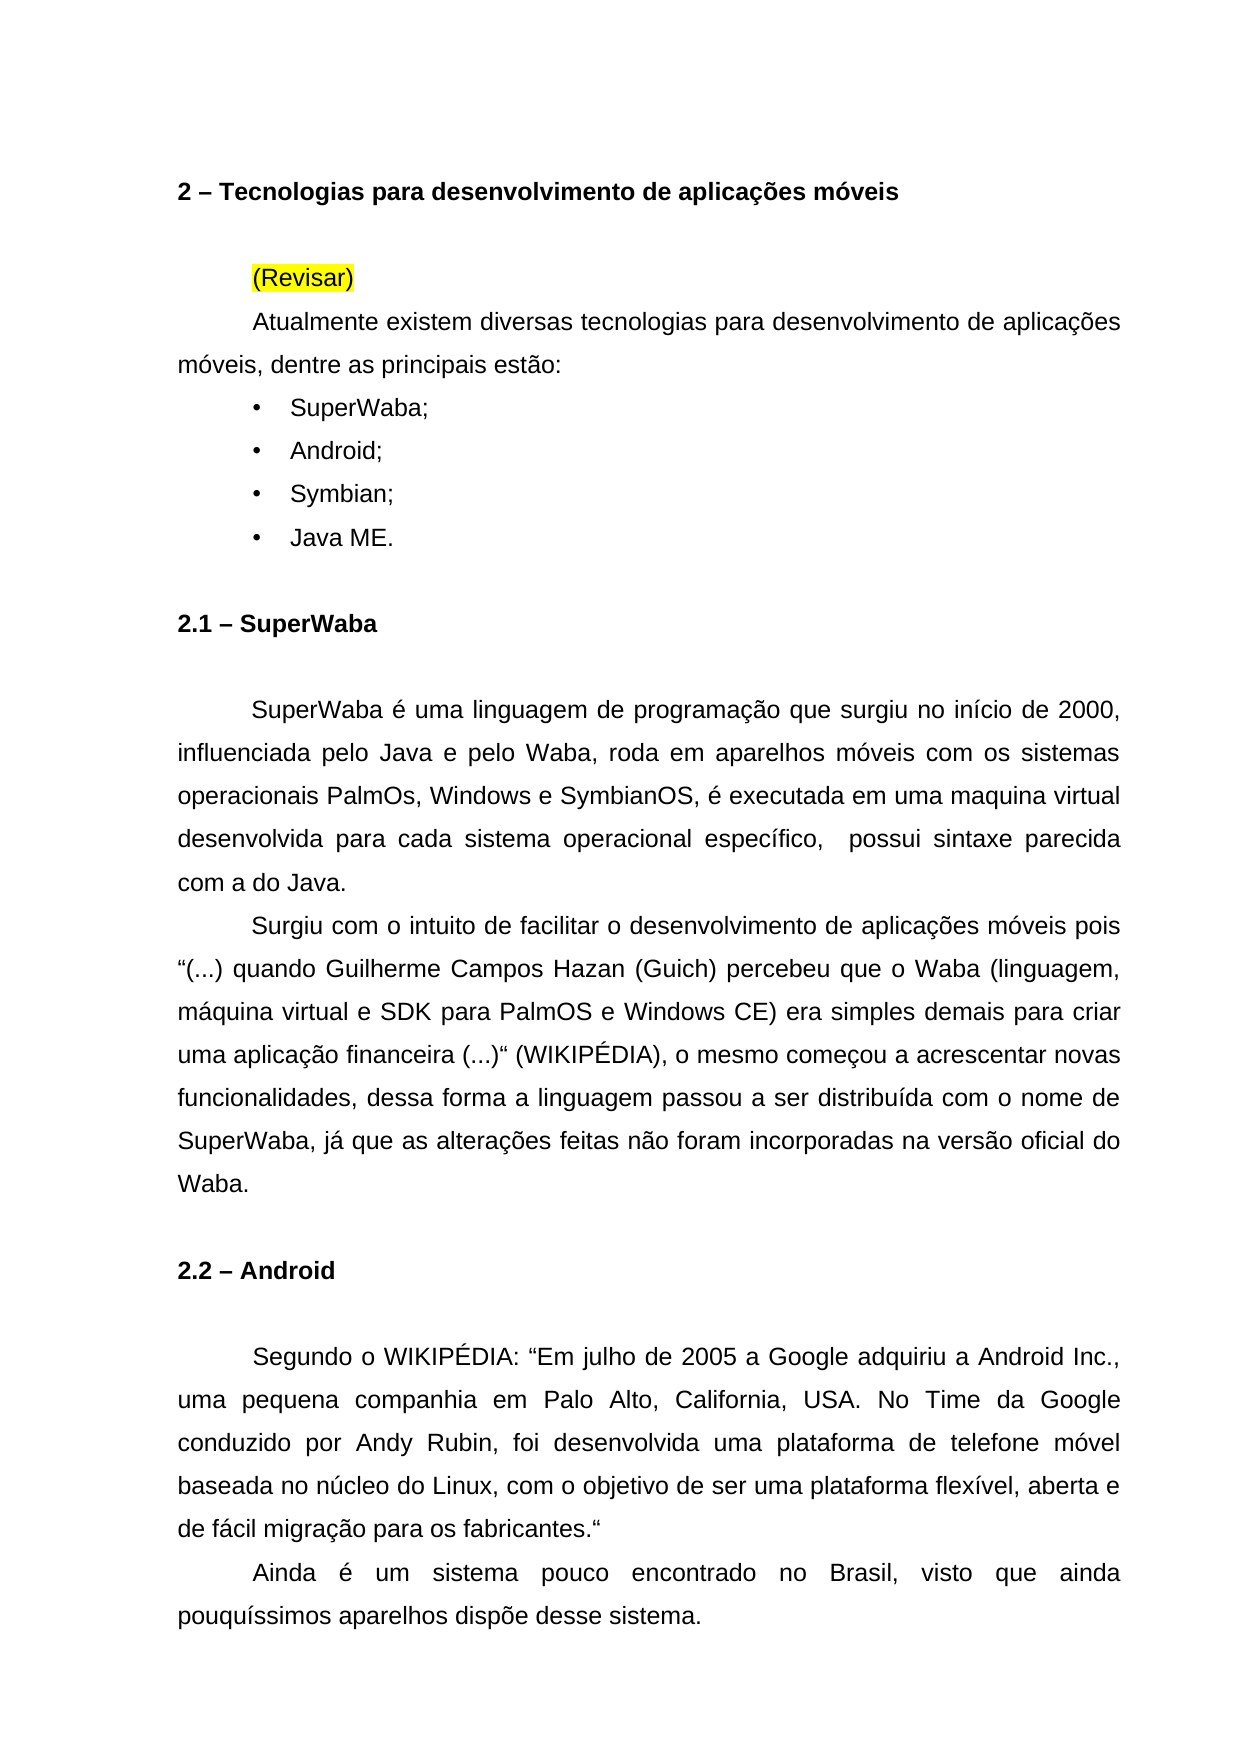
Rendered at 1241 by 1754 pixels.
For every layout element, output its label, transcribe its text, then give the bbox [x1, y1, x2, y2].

text Atualmente existem diversas tecnologias para desenvolvimento de aplicações móveis, dentre as principais estão: [177, 307, 1122, 378]
list Symbian; [252, 479, 1122, 508]
subtitle 2.1 – SuperWaba [177, 609, 1122, 638]
list Android; [252, 436, 1122, 465]
subtitle 2 – Tecnologias para desenvolvimento de aplicações móveis [177, 177, 1122, 206]
text Segundo o WIKIPÉDIA: “Em julho de 2005 a Google adquiriu a Android Inc., uma pequena companhia em Palo Alto, California, USA. No Time da Google conduzido por Andy Rubin, foi desenvolvida uma plataforma de telefone móvel baseada no núcleo do Linux, com o objetivo de ser uma plataforma flexível, aberta e de fácil migração para os fabricantes.“ [177, 1342, 1122, 1543]
list SuperWaba; [252, 393, 1122, 422]
text Surgiu com o intuito de facilitar o desenvolvimento de aplicações móveis pois “(...) quando Guilherme Campos Hazan (Guich) percebeu que o Waba (linguagem, máquina virtual e SDK para PalmOS e Windows CE) era simples demais para criar uma aplicação financeira (...)“ (WIKIPÉDIA), o mesmo começou a acrescentar novas funcionalidades, dessa forma a linguagem passou a ser distribuída com o nome de SuperWaba, já que as alterações feitas não foram incorporadas na versão oficial do Waba. [177, 911, 1122, 1198]
subtitle 2.2 – Android [177, 1256, 1122, 1284]
text Ainda é um sistema pouco encontrado no Brasil, visto que ainda pouquíssimos aparelhos dispõe desse sistema. [177, 1558, 1122, 1629]
list Java ME. [252, 522, 1122, 551]
text (Revisar) [177, 263, 1122, 292]
text SuperWaba é uma linguagem de programação que surgiu no início de 2000, influenciada pelo Java e pelo Waba, roda em aparelhos móveis com os sistemas operacionais PalmOs, Windows e SymbianOS, é executada em uma maquina virtual desenvolvida para cada sistema operacional específico, possui sintaxe parecida com a do Java. [177, 695, 1122, 896]
